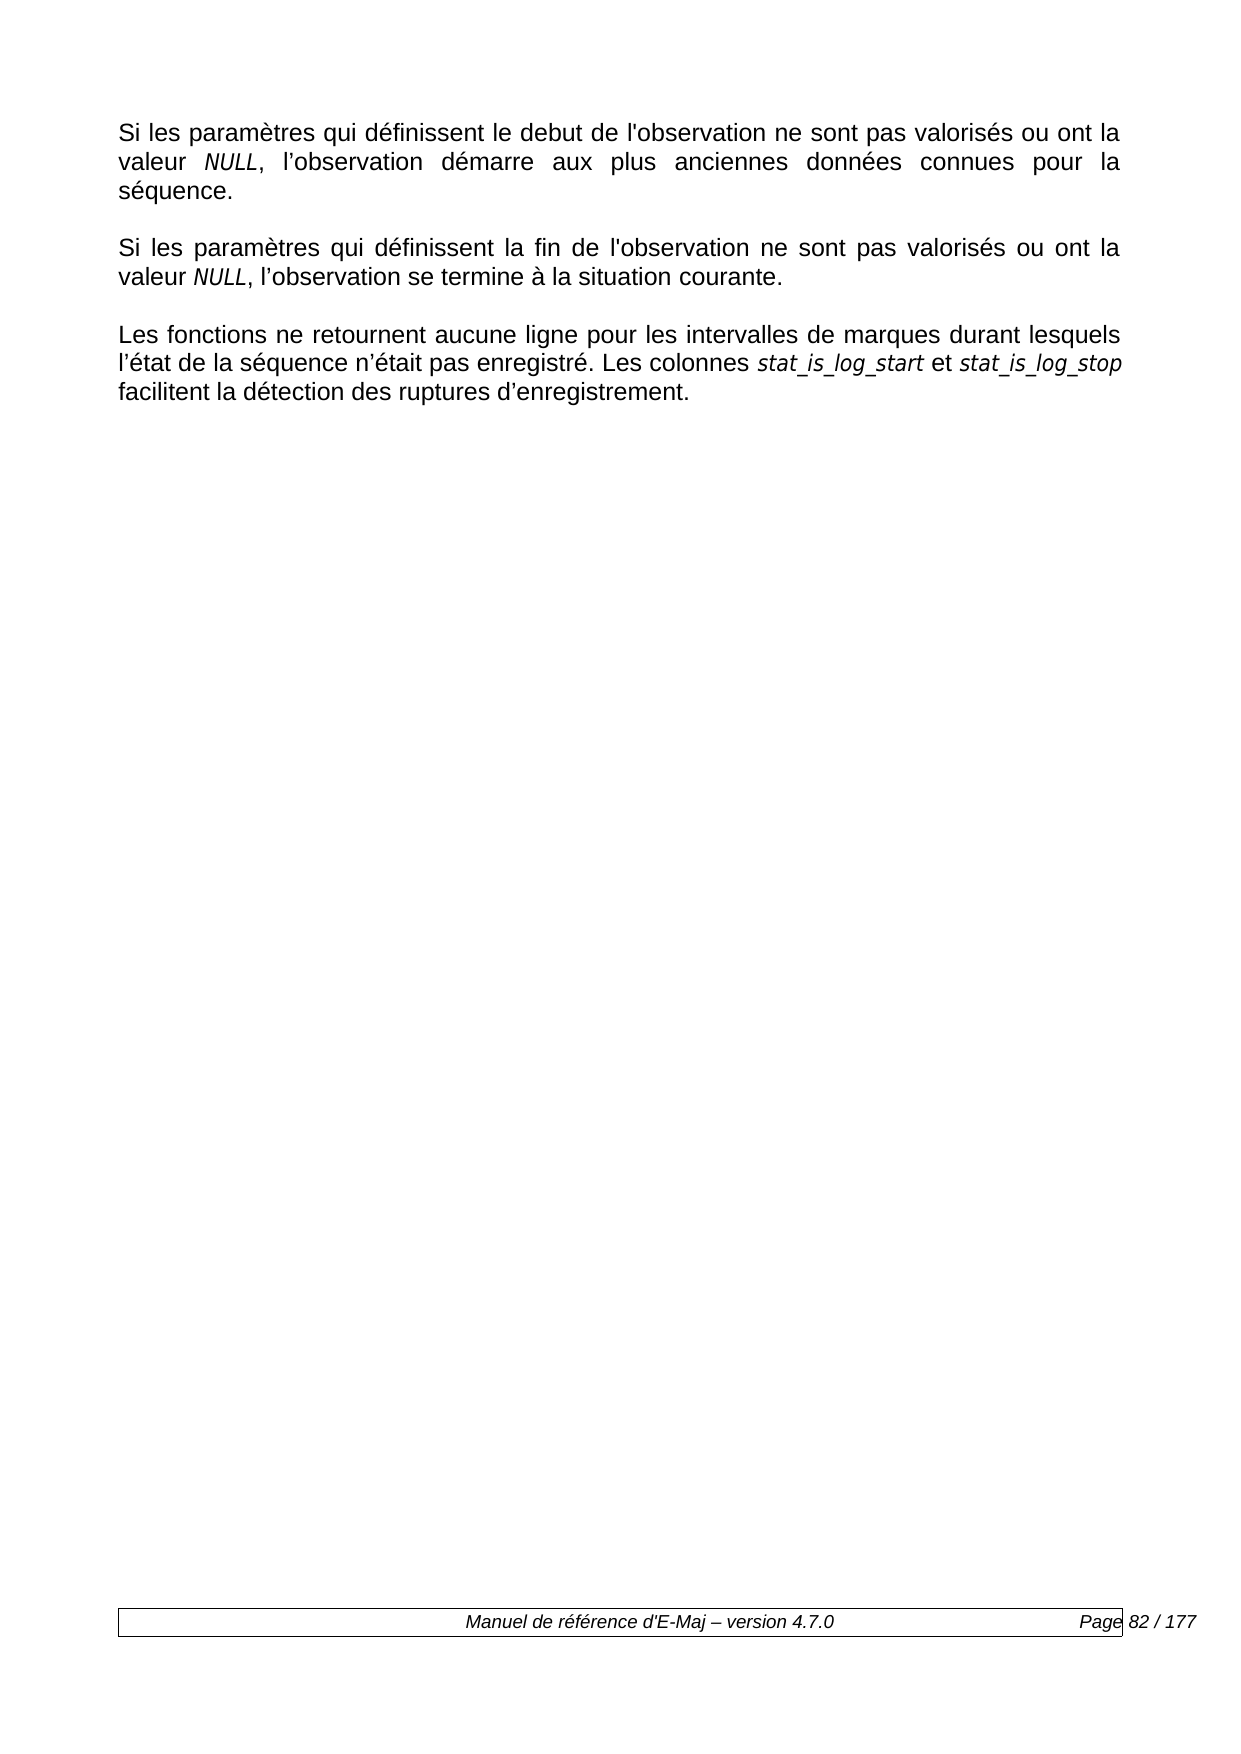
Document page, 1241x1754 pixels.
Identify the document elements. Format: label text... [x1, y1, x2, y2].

text Si les paramètres qui définissent la fin de l'observation ne sont pas valorisés ou ont la valeur NULL, l’observation se termine à la situation courante. [118, 233, 1122, 291]
text Les fonctions ne retournent aucune ligne pour les intervalles de marques durant lesquels l’état de la séquence n’était pas enregistré. Les colonnes stat_is_log_start et stat_is_log_stop facilitent la détection des ruptures d’enregistrement. [118, 319, 1122, 406]
text Si les paramètres qui définissent le debut de l'observation ne sont pas valorisés ou ont la valeur NULL, l’observation démarre aux plus anciennes données connues pour la séquence. [118, 118, 1122, 204]
